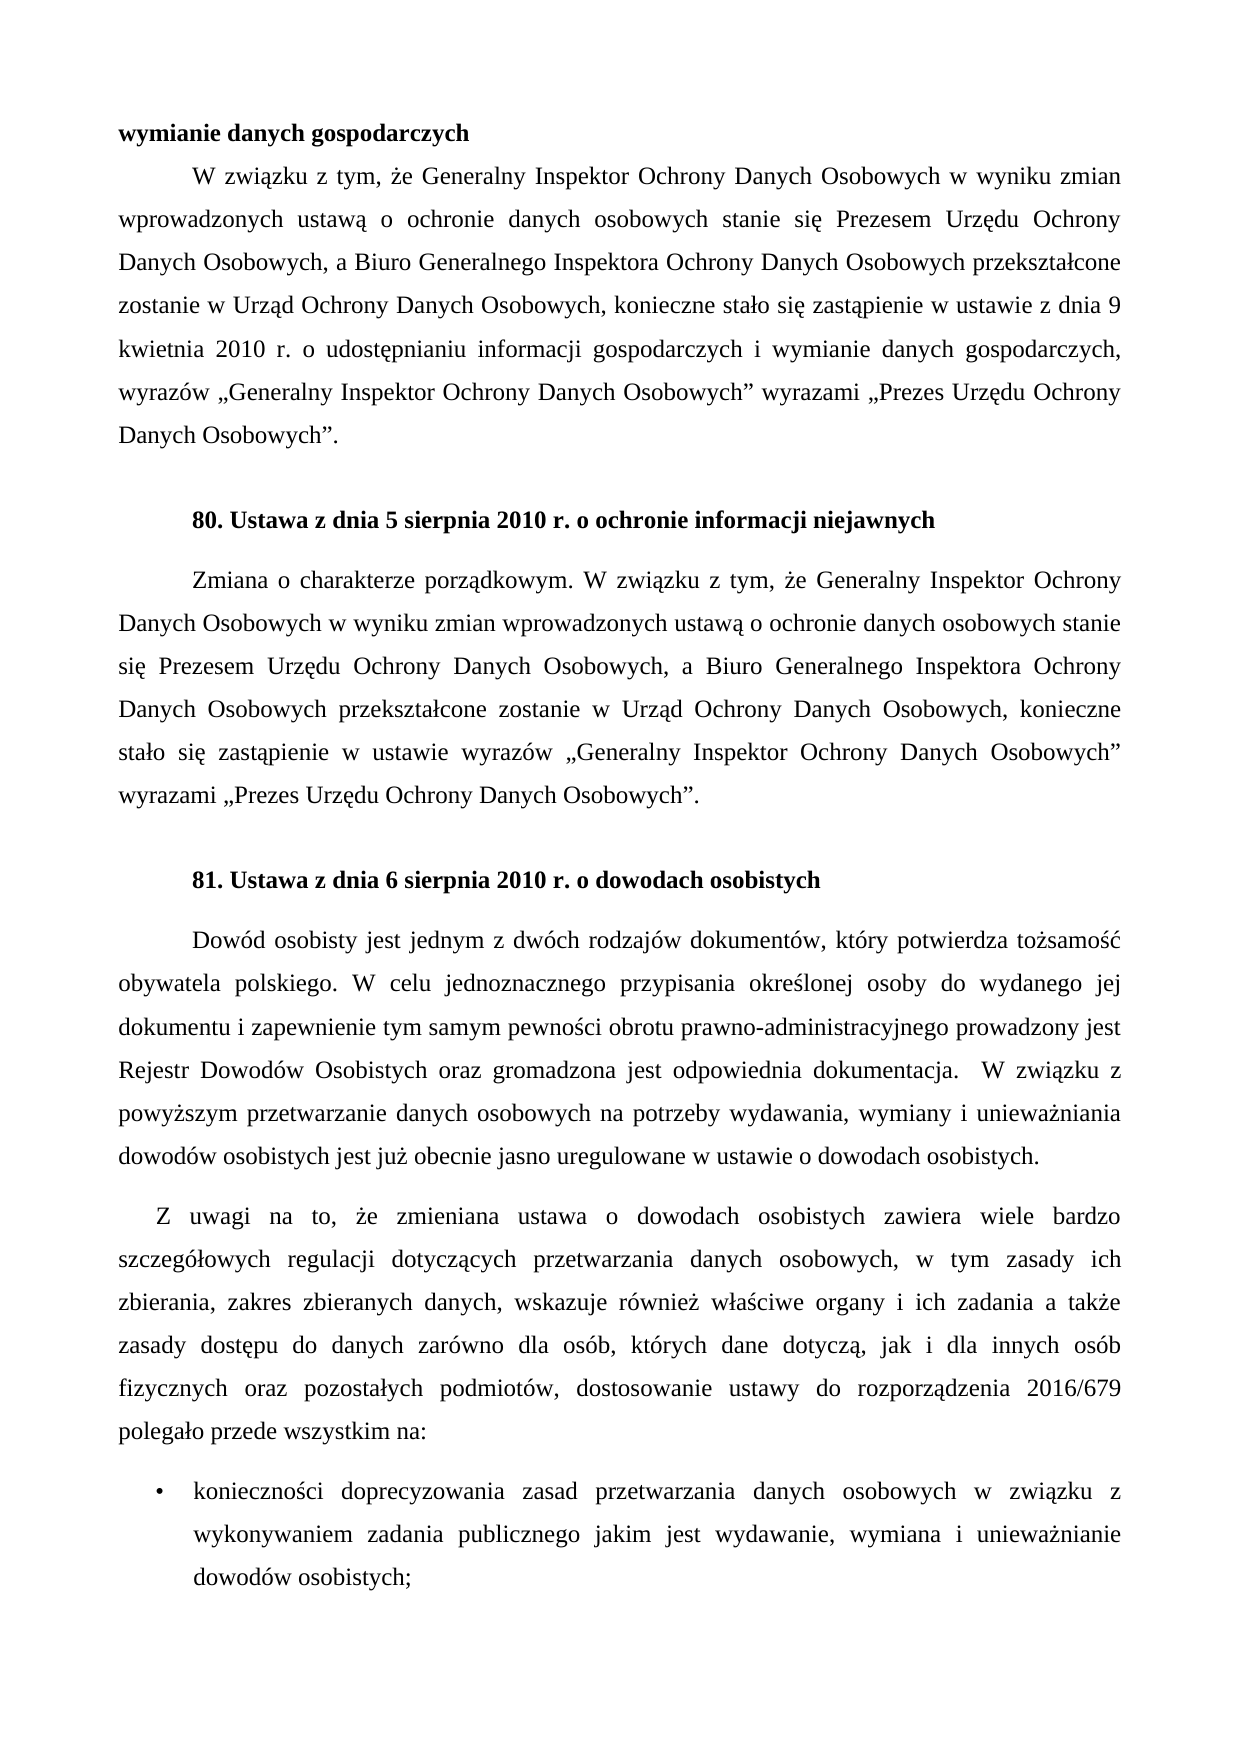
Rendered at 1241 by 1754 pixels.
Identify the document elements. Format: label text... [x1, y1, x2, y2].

text 80. Ustawa z dnia 5 sierpnia 2010 r. o ochronie informacji niejawnych [118, 505, 1122, 534]
list konieczności doprecyzowania zasad przetwarzania danych osobowych w związku z wykonywaniem zadania publicznego jakim jest wydawanie, wymiana i unieważnianie dowodów osobistych; [156, 1476, 1122, 1591]
text W związku z tym, że Generalny Inspektor Ochrony Danych Osobowych w wyniku zmian wprowadzonych ustawą o ochronie danych osobowych stanie się Prezesem Urzędu Ochrony Danych Osobowych, a Biuro Generalnego Inspektora Ochrony Danych Osobowych przekształcone zostanie w Urząd Ochrony Danych Osobowych, konieczne stało się zastąpienie w ustawie z dnia 9 kwietnia 2010 r. o udostępnianiu informacji gospodarczych i wymianie danych gospodarczych, wyrazów „Generalny Inspektor Ochrony Danych Osobowych” wyrazami „Prezes Urzędu Ochrony Danych Osobowych”. [118, 161, 1122, 449]
text 81. Ustawa z dnia 6 sierpnia 2010 r. o dowodach osobistych [118, 866, 1122, 894]
text Z uwagi na to, że zmieniana ustawa o dowodach osobistych zawiera wiele bardzo szczegółowych regulacji dotyczących przetwarzania danych osobowych, w tym zasady ich zbierania, zakres zbieranych danych, wskazuje również właściwe organy i ich zadania a także zasady dostępu do danych zarówno dla osób, których dane dotyczą, jak i dla innych osób fizycznych oraz pozostałych podmiotów, dostosowanie ustawy do rozporządzenia 2016/679 polegało przede wszystkim na: [118, 1201, 1122, 1445]
text Dowód osobisty jest jednym z dwóch rodzajów dokumentów, który potwierdza tożsamość obywatela polskiego. W celu jednoznacznego przypisania określonej osoby do wydanego jej dokumentu i zapewnienie tym samym pewności obrotu prawno-administracyjnego prowadzony jest Rejestr Dowodów Osobistych oraz gromadzona jest odpowiednia dokumentacja. W związku z powyższym przetwarzanie danych osobowych na potrzeby wydawania, wymiany i unieważniania dowodów osobistych jest już obecnie jasno uregulowane w ustawie o dowodach osobistych. [118, 925, 1122, 1170]
text wymianie danych gospodarczych [118, 118, 1122, 147]
text Zmiana o charakterze porządkowym. W związku z tym, że Generalny Inspektor Ochrony Danych Osobowych w wyniku zmian wprowadzonych ustawą o ochronie danych osobowych stanie się Prezesem Urzędu Ochrony Danych Osobowych, a Biuro Generalnego Inspektora Ochrony Danych Osobowych przekształcone zostanie w Urząd Ochrony Danych Osobowych, konieczne stało się zastąpienie w ustawie wyrazów „Generalny Inspektor Ochrony Danych Osobowych” wyrazami „Prezes Urzędu Ochrony Danych Osobowych”. [118, 565, 1122, 809]
